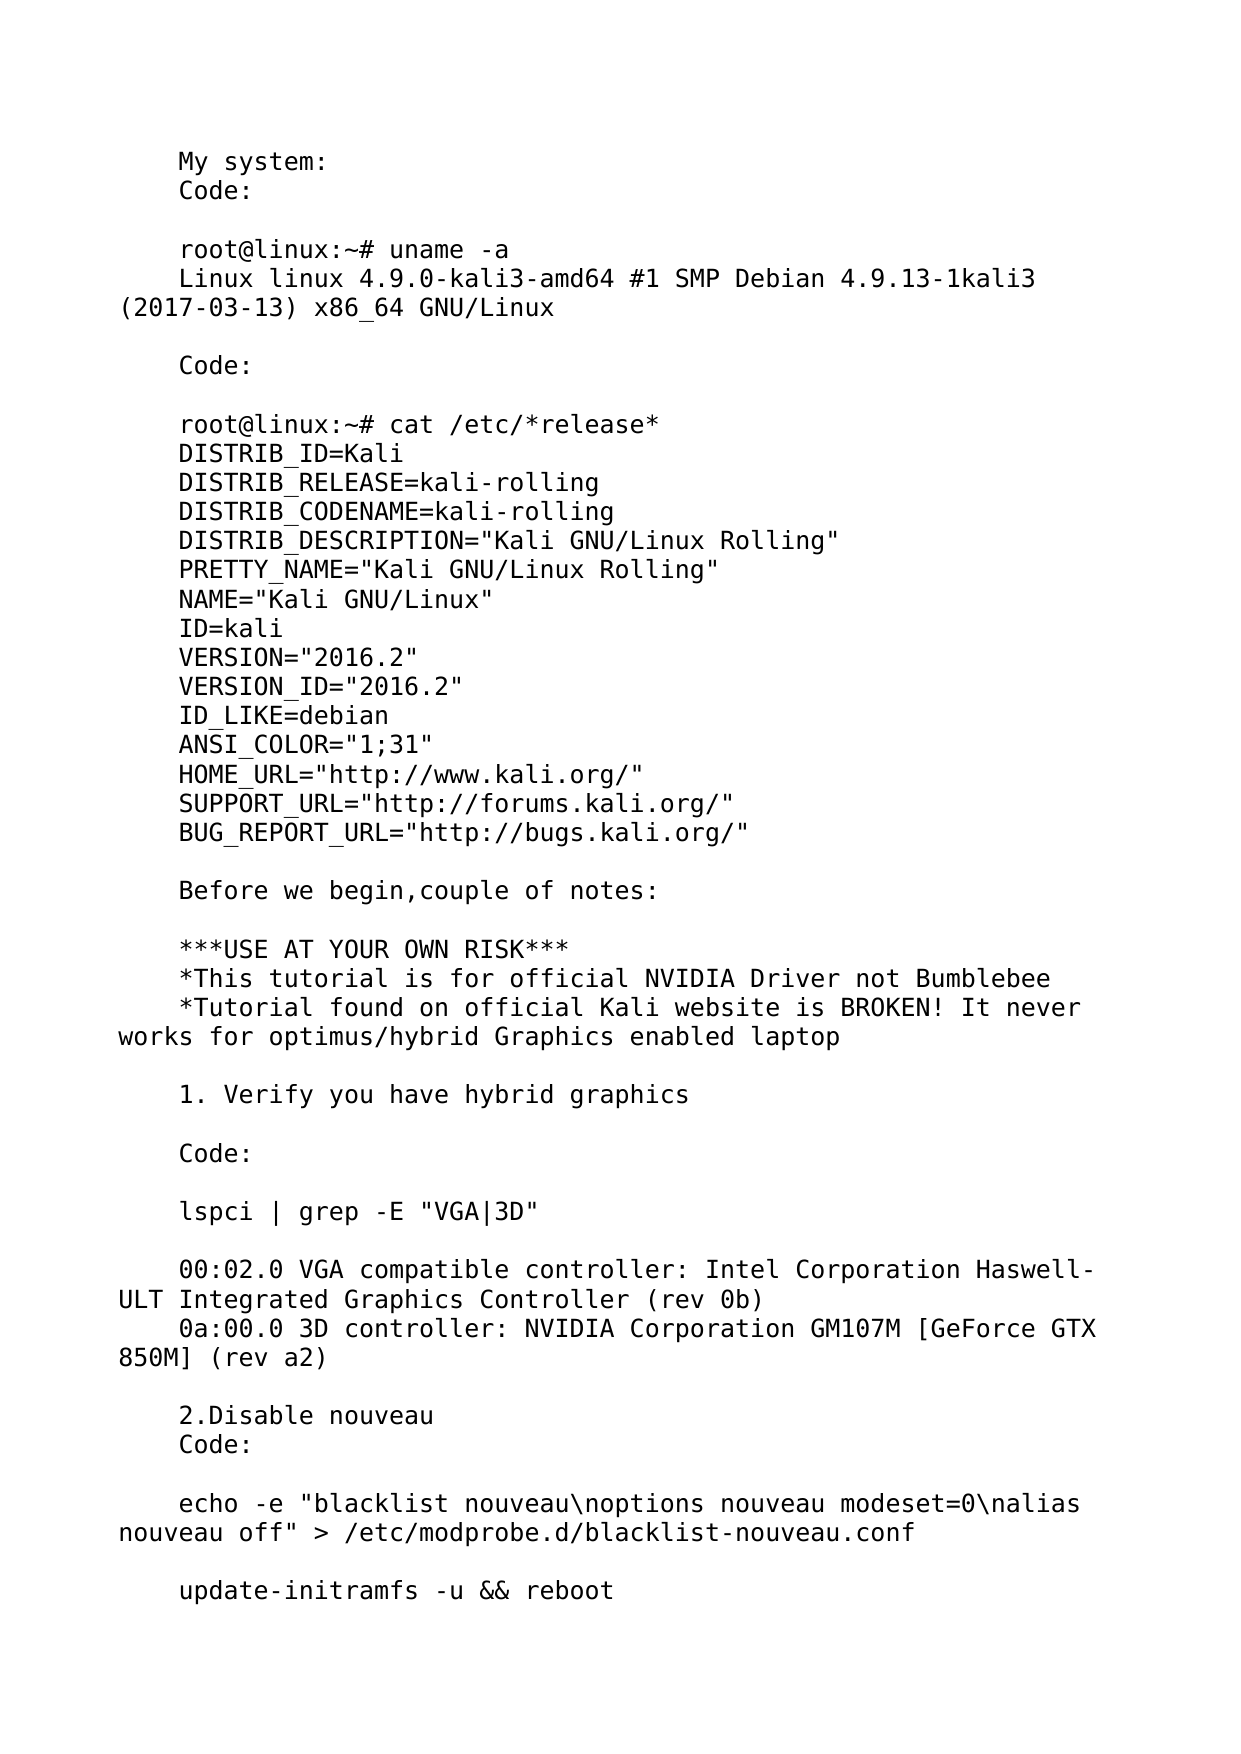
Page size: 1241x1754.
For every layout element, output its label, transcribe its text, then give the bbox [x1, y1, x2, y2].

text My system: Code: root@linux:~# uname -a Linux linux 4.9.0-kali3-amd64 #1 SMP Debian 4.9.13-1kali3 (2017-03-13) x86_64 GNU/Linux Code: root@linux:~# cat /etc/*release* DISTRIB_ID=Kali DISTRIB_RELEASE=kali-rolling DISTRIB_CODENAME=kali-rolling DISTRIB_DESCRIPTION="Kali GNU/Linux Rolling" PRETTY_NAME="Kali GNU/Linux Rolling" NAME="Kali GNU/Linux" ID=kali VERSION="2016.2" VERSION_ID="2016.2" ID_LIKE=debian ANSI_COLOR="1;31" HOME_URL="http://www.kali.org/" SUPPORT_URL="http://forums.kali.org/" BUG_REPORT_URL="http://bugs.kali.org/" Before we begin,couple of notes: ***USE AT YOUR OWN RISK*** *This tutorial is for official NVIDIA Driver not Bumblebee *Tutorial found on official Kali website is BROKEN! It never works for optimus/hybrid Graphics enabled laptop 1. Verify you have hybrid graphics Code: lspci | grep -E "VGA|3D" 00:02.0 VGA compatible controller: Intel Corporation Haswell-ULT Integrated Graphics Controller (rev 0b) 0a:00.0 3D controller: NVIDIA Corporation GM107M [GeForce GTX 850M] (rev a2) 2.Disable nouveau Code: echo -e "blacklist nouveau\noptions nouveau modeset=0\nalias nouveau off" > /etc/modprobe.d/blacklist-nouveau.conf update-initramfs -u && reboot [118, 118, 1122, 1635]
